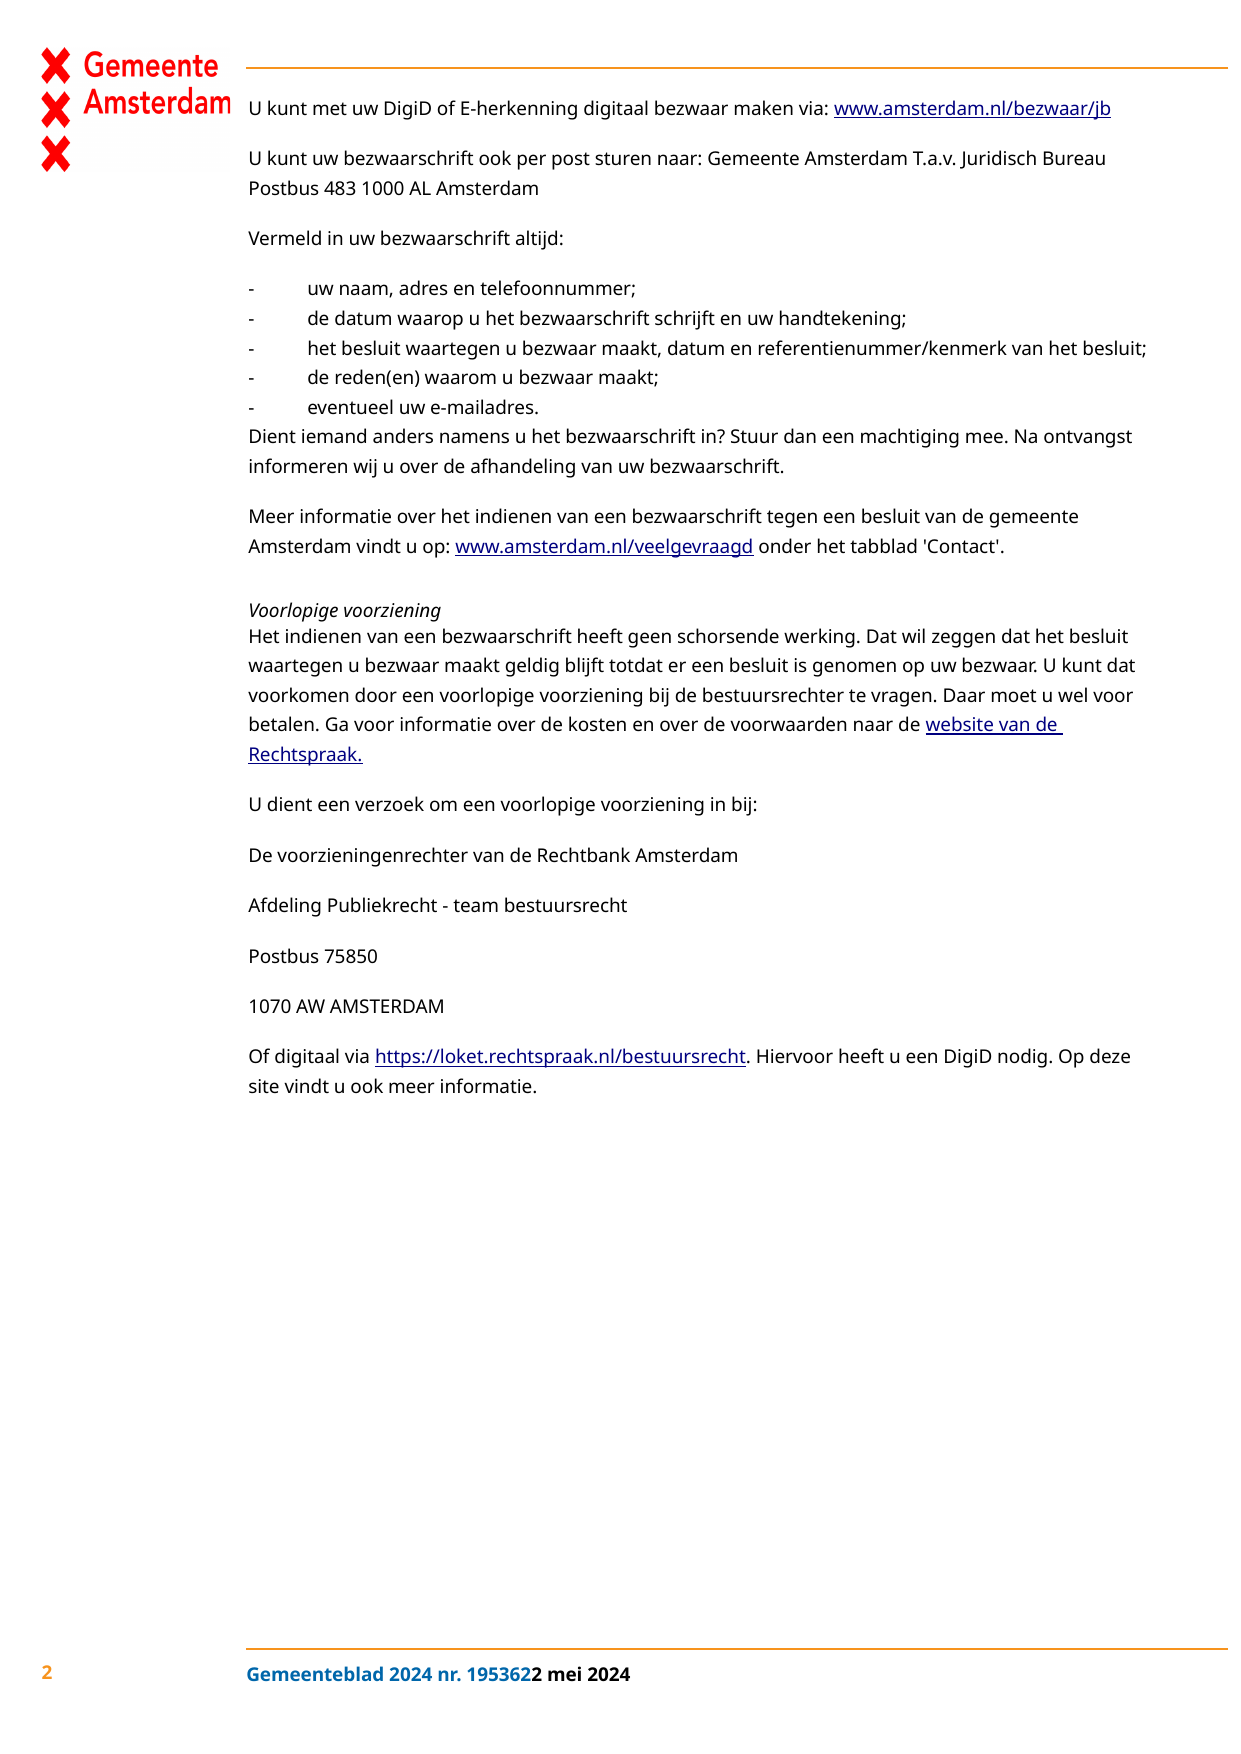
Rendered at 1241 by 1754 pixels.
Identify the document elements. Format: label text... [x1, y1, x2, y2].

text Het indienen van een bezwaarschrift heeft geen schorsende werking. Dat wil zeggen dat het besluit waartegen u bezwaar maakt geldig blijft totdat er een besluit is genomen op uw bezwaar. U kunt dat voorkomen door een voorlopige voorziening bij de bestuursrechter te vragen. Daar moet u wel voor betalen. Ga voor informatie over de kosten en over de voorwaarden naar de website van de Rechtspraak. [248, 623, 1152, 767]
text De voorzieningenrechter van de Rechtbank Amsterdam [248, 842, 1152, 868]
text Meer informatie over het indienen van een bezwaarschrift tegen een besluit van de gemeente Amsterdam vindt u op: www.amsterdam.nl/veelgevraagd onder het tabblad 'Contact'. [248, 503, 1152, 559]
text U dient een verzoek om een voorlopige voorziening in bij: [248, 792, 1152, 817]
list de reden(en) waarom u bezwaar maakt; [248, 364, 1152, 390]
list de datum waarop u het bezwaarschrift schrijft en uw handtekening; [248, 305, 1152, 331]
text 1070 AW AMSTERDAM [248, 993, 1152, 1019]
text Afdeling Publiekrecht - team bestuursrecht [248, 892, 1152, 918]
list eventueel uw e-mailadres. [248, 394, 1152, 420]
text Voorlopige voorziening [248, 597, 1152, 623]
list het besluit waartegen u bezwaar maakt, datum en referentienummer/kenmerk van het besluit; [248, 335, 1152, 361]
text U kunt met uw DigiD of E-herkenning digitaal bezwaar maken via: www.amsterdam.nl/bezwaar/jb [248, 95, 1152, 121]
text Vermeld in uw bezwaarschrift altijd: [248, 225, 1152, 251]
text Postbus 75850 [248, 943, 1152, 968]
text Of digitaal via https://loket.rechtspraak.nl/bestuursrecht. Hiervoor heeft u een DigiD nodig. Op deze site vindt u ook meer informatie. [248, 1044, 1152, 1099]
text Dient iemand anders namens u het bezwaarschrift in? Stuur dan een machtiging mee. Na ontvangst informeren wij u over de afhandeling van uw bezwaarschrift. [248, 423, 1152, 479]
list uw naam, adres en telefoonnummer; [248, 276, 1152, 301]
text U kunt uw bezwaarschrift ook per post sturen naar: Gemeente Amsterdam T.a.v. Juridisch Bureau Postbus 483 1000 AL Amsterdam [248, 145, 1152, 201]
picture [41, 47, 231, 172]
